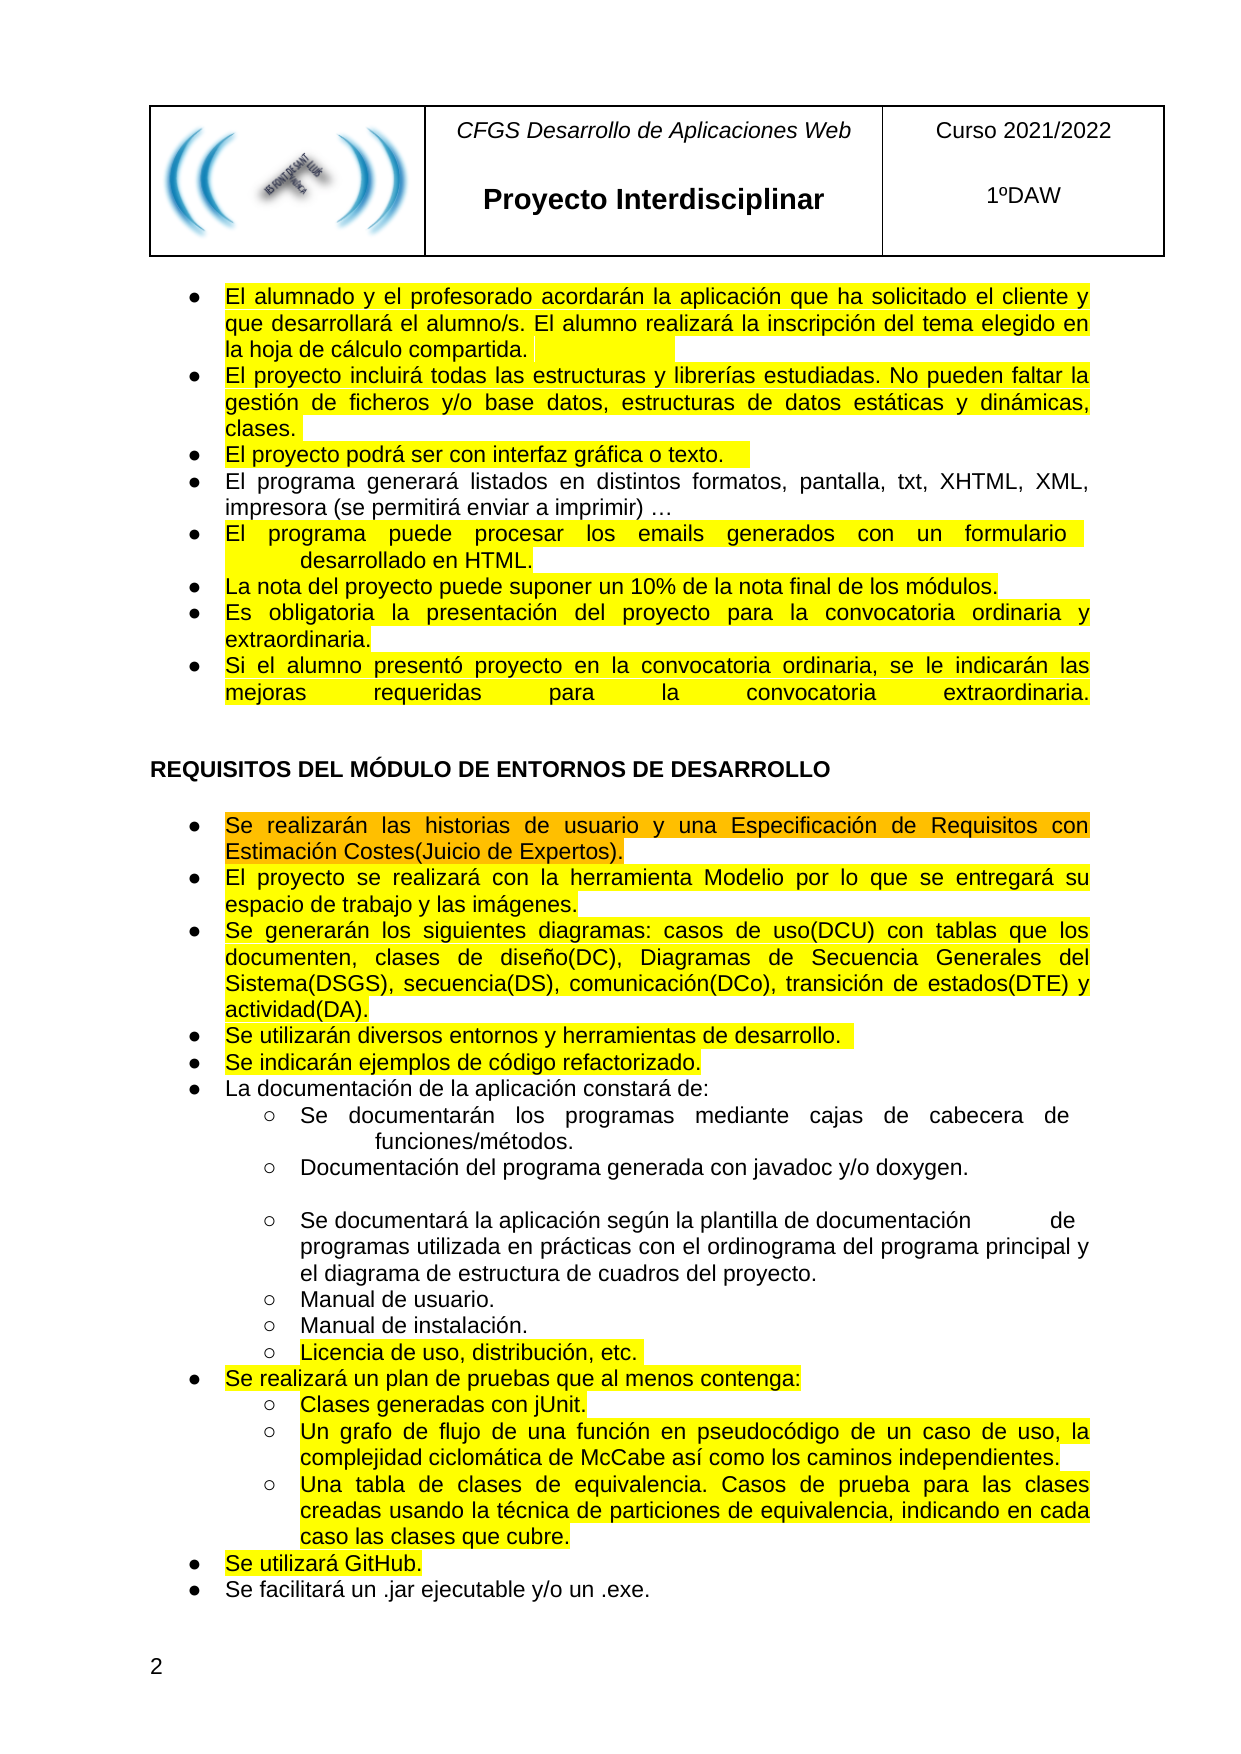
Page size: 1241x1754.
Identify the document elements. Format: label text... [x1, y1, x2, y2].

list Documentación del programa generada con javadoc y/o doxygen. [262, 1154, 1090, 1207]
list El programa puede procesar los emails generados con un formulario desarrollado en HTML. [187, 520, 1090, 573]
list Se documentará la aplicación según la plantilla de documentación de programas utilizada en prácticas con el ordinograma del programa principal y el diagrama de estructura de cuadros del proyecto. [262, 1207, 1090, 1286]
list Se facilitará un .jar ejecutable y/o un .exe. [187, 1576, 1090, 1602]
list La nota del proyecto puede suponer un 10% de la nota final de los módulos. [187, 573, 1090, 599]
list Si el alumno presentó proyecto en la convocatoria ordinaria, se le indicarán las mejoras requeridas para la convocatoria extraordinaria. [187, 652, 1090, 731]
list Un grafo de flujo de una función en pseudocódigo de un caso de uso, la complejidad ciclomática de McCabe así como los caminos independientes. [262, 1418, 1090, 1471]
list El alumnado y el profesorado acordarán la aplicación que ha solicitado el cliente y que desarrollará el alumno/s. El alumno realizará la inscripción del tema elegido en la hoja de cálculo compartida. [187, 283, 1090, 362]
list Se utilizará GitHub. [187, 1549, 1090, 1576]
picture [160, 117, 414, 245]
list Es obligatoria la presentación del proyecto para la convocatoria ordinaria y extraordinaria. [187, 599, 1090, 652]
list Se realizarán las historias de usuario y una Especificación de Requisitos con Estimación Costes(Juicio de Expertos). [187, 812, 1090, 864]
list Se utilizarán diversos entornos y herramientas de desarrollo. [187, 1022, 1090, 1049]
list Licencia de uso, distribución, etc. [262, 1339, 1090, 1365]
list El proyecto incluirá todas las estructuras y librerías estudiadas. No pueden faltar la gestión de ficheros y/o base datos, estructuras de datos estáticas y dinámicas, clases. [187, 362, 1090, 441]
list Manual de usuario. [262, 1286, 1090, 1312]
list El programa generará listados en distintos formatos, pantalla, txt, XHTML, XML, impresora (se permitirá enviar a imprimir) … [187, 468, 1090, 520]
list La documentación de la aplicación constará de: [187, 1075, 1090, 1102]
list Se documentarán los programas mediante cajas de cabecera de funciones/métodos. [262, 1102, 1090, 1154]
list Una tabla de clases de equivalencia. Casos de prueba para las clases creadas usando la técnica de particiones de equivalencia, indicando en cada caso las clases que cubre. [262, 1471, 1090, 1549]
list Manual de instalación. [262, 1312, 1090, 1339]
list Clases generadas con jUnit. [262, 1391, 1090, 1418]
list Se indicarán ejemplos de código refactorizado. [187, 1049, 1090, 1075]
list El proyecto podrá ser con interfaz gráfica o texto. [187, 441, 1090, 468]
list El proyecto se realizará con la herramienta Modelio por lo que se entregará su espacio de trabajo y las imágenes. [187, 864, 1090, 917]
list Se realizará un plan de pruebas que al menos contenga: [187, 1365, 1090, 1391]
text REQUISITOS DEL MÓDULO DE ENTORNOS DE DESARROLLO [150, 756, 1090, 782]
list Se generarán los siguientes diagramas: casos de uso(DCU) con tablas que los documenten, clases de diseño(DC), Diagramas de Secuencia Generales del Sistema(DSGS), secuencia(DS), comunicación(DCo), transición de estados(DTE) y actividad(DA). [187, 917, 1090, 1022]
